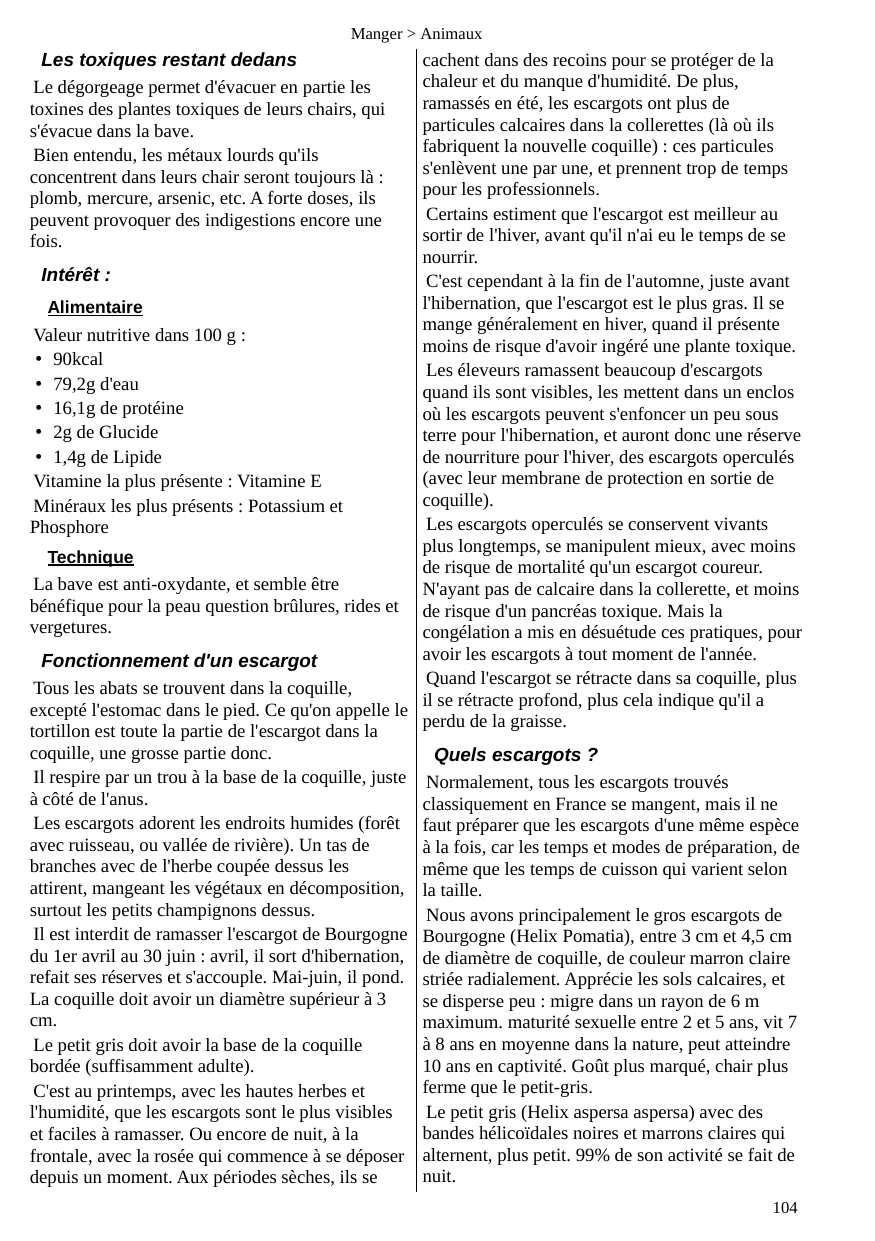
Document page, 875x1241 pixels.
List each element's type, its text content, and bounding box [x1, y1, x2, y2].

text Certains estiment que l'escargot est meilleur au sortir de l'hiver, avant qu'il n'ai eu le temps de se nourrir. [422, 203, 803, 267]
text La bave est anti-oxydante, et semble être bénéfique pour la peau question brûlures, rides et vergetures. [29, 573, 411, 638]
text Le petit gris (Helix aspersa aspersa) avec des bandes hélicoïdales noires et marrons claires qui alternent, plus petit. 99% de son activité se fait de nuit. [422, 1101, 803, 1187]
text Valeur nutritive dans 100 g : [29, 323, 411, 345]
subtitle Technique [47, 547, 411, 567]
list 1,4g de Lipide [35, 446, 411, 467]
text Bien entendu, les métaux lourds qu'ils concentrent dans leurs chair seront toujours là : plomb, mercure, arsenic, etc. A forte doses, ils peuvent provoquer des indigestions encore une fois. [29, 144, 411, 252]
text Minéraux les plus présents : Potassium et Phosphore [29, 495, 411, 538]
text Tous les abats se trouvent dans la coquille, excepté l'estomac dans le pied. Ce qu'on appelle le tortillon est toute la partie de l'escargot dans la coquille, une grosse partie donc. [29, 677, 411, 763]
text Il respire par un trou à la base de la coquille, juste à côté de l'anus. [29, 766, 411, 809]
subtitle Intérêt : [41, 264, 411, 285]
text Vitamine la plus présente : Vitamine E [29, 470, 411, 492]
text Le dégorgeage permet d'évacuer en partie les toxines des plantes toxiques de leurs chairs, qui s'évacue dans la bave. [29, 76, 411, 141]
list 2g de Glucide [35, 421, 411, 443]
text Les escargots adorent les endroits humides (forêt avec ruisseau, ou vallée de rivière). Un tas de branches avec de l'herbe coupée dessus les attirent, mangeant les végétaux en décomposition, surtout les petits champignons dessus. [29, 812, 411, 920]
text Le petit gris doit avoir la base de la coquille bordée (suffisamment adulte). [29, 1034, 411, 1077]
text Les escargots operculés se conservent vivants plus longtemps, se manipulent mieux, avec moins de risque de mortalité qu'un escargot coureur. N'ayant pas de calcaire dans la collerette, et moins de risque d'un pancréas toxique. Mais la congélation a mis en désuétude ces pratiques, pour avoir les escargots à tout moment de l'année. [422, 513, 803, 664]
text C'est au printemps, avec les hautes herbes et l'humidité, que les escargots sont le plus visibles et faciles à ramasser. Ou encore de nuit, à la frontale, avec la rosée qui commence à se déposer depuis un moment. Aux périodes sèches, ils se [29, 1080, 411, 1188]
list 90kcal [35, 348, 411, 369]
list 16,1g de protéine [35, 397, 411, 418]
text cachent dans des recoins pour se protéger de la chaleur et du manque d'humidité. De plus, ramassés en été, les escargots ont plus de particules calcaires dans la collerettes (là où ils fabriquent la nouvelle coquille) : ces particules s'enlèvent une par une, et prennent trop de temps pour les professionnels. [422, 49, 803, 200]
subtitle Les toxiques restant dedans [41, 49, 411, 71]
text Quand l'escargot se rétracte dans sa coquille, plus il se rétracte profond, plus cela indique qu'il a perdu de la graisse. [422, 667, 803, 732]
subtitle Quels escargots ? [434, 743, 803, 765]
subtitle Fonctionnement d'un escargot [41, 649, 411, 671]
subtitle Alimentaire [47, 297, 411, 317]
list 79,2g d'eau [35, 372, 411, 394]
text Les éleveurs ramassent beaucoup d'escargots quand ils sont visibles, les mettent dans un enclos où les escargots peuvent s'enfoncer un peu sous terre pour l'hibernation, et auront donc une réserve de nourriture pour l'hiver, des escargots operculés (avec leur membrane de protection en sortie de coquille). [422, 359, 803, 510]
text Normalement, tous les escargots trouvés classiquement en France se mangent, mais il ne faut préparer que les escargots d'une même espèce à la fois, car les temps et modes de préparation, de même que les temps de cuisson qui varient selon la taille. [422, 771, 803, 901]
text Il est interdit de ramasser l'escargot de Bourgogne du 1er avril au 30 juin : avril, il sort d'hibernation, refait ses réserves et s'accouple. Mai-juin, il pond. La coquille doit avoir un diamètre supérieur à 3 cm. [29, 923, 411, 1031]
text Nous avons principalement le gros escargots de Bourgogne (Helix Pomatia), entre 3 cm et 4,5 cm de diamètre de coquille, de couleur marron claire striée radialement. Apprécie les sols calcaires, et se disperse peu : migre dans un rayon de 6 m maximum. maturité sexuelle entre 2 et 5 ans, vit 7 à 8 ans en moyenne dans la nature, peut atteindre 10 ans en captivité. Goût plus marqué, chair plus ferme que le petit-gris. [422, 903, 803, 1098]
text C'est cependant à la fin de l'automne, juste avant l'hibernation, que l'escargot est le plus gras. Il se mange généralement en hiver, quand il présente moins de risque d'avoir ingéré une plante toxique. [422, 270, 803, 356]
